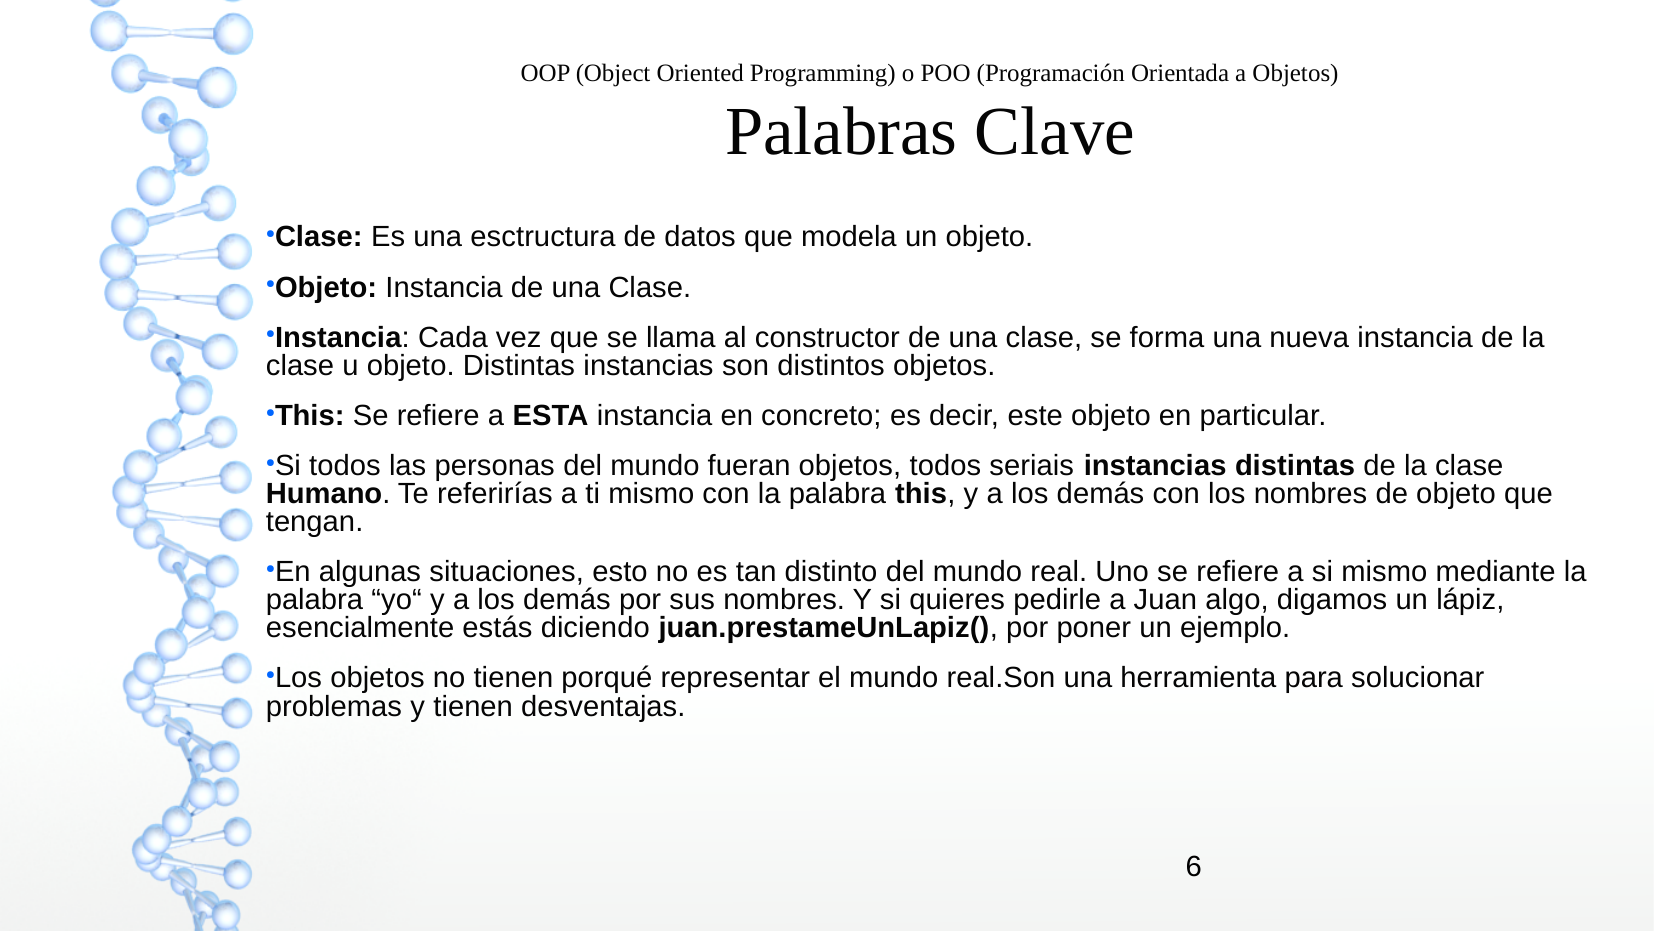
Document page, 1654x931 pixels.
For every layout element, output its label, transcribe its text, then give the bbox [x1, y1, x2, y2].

text_box [1185, 847, 1571, 912]
title OOP (Object Oriented Programming) o POO (Programación Orientada a Objetos) Palabras Clave [265, 35, 1595, 189]
list Clase: Es una esctructura de datos que modela un objeto. Objeto: Instancia de una Clase. Instancia: Cada vez que se llama al constructor de una clase, se forma una nueva instancia de la clase u objeto. Distintas instancias son distintos objetos. This: Se refiere a ESTA instancia en concreto; es decir, este objeto en particular. Si todos las personas del mundo fueran objetos, todos seriais instancias distintas de la clase Humano. Te referirías a ti mismo con la palabra this, y a los demás con los nombres de objeto que tengan. En algunas situaciones, esto no es tan distinto del mundo real. Uno se refiere a si mismo mediante la palabra “yo“ y a los demás por sus nombres. Y si quieres pedirle a Juan algo, digamos un lápiz, esencialmente estás diciendo juan.prestameUnLapiz(), por poner un ejemplo. Los objetos no tienen porqué representar el mundo real.Son una herramienta para solucionar problemas y tienen desventajas. [265, 224, 1595, 764]
